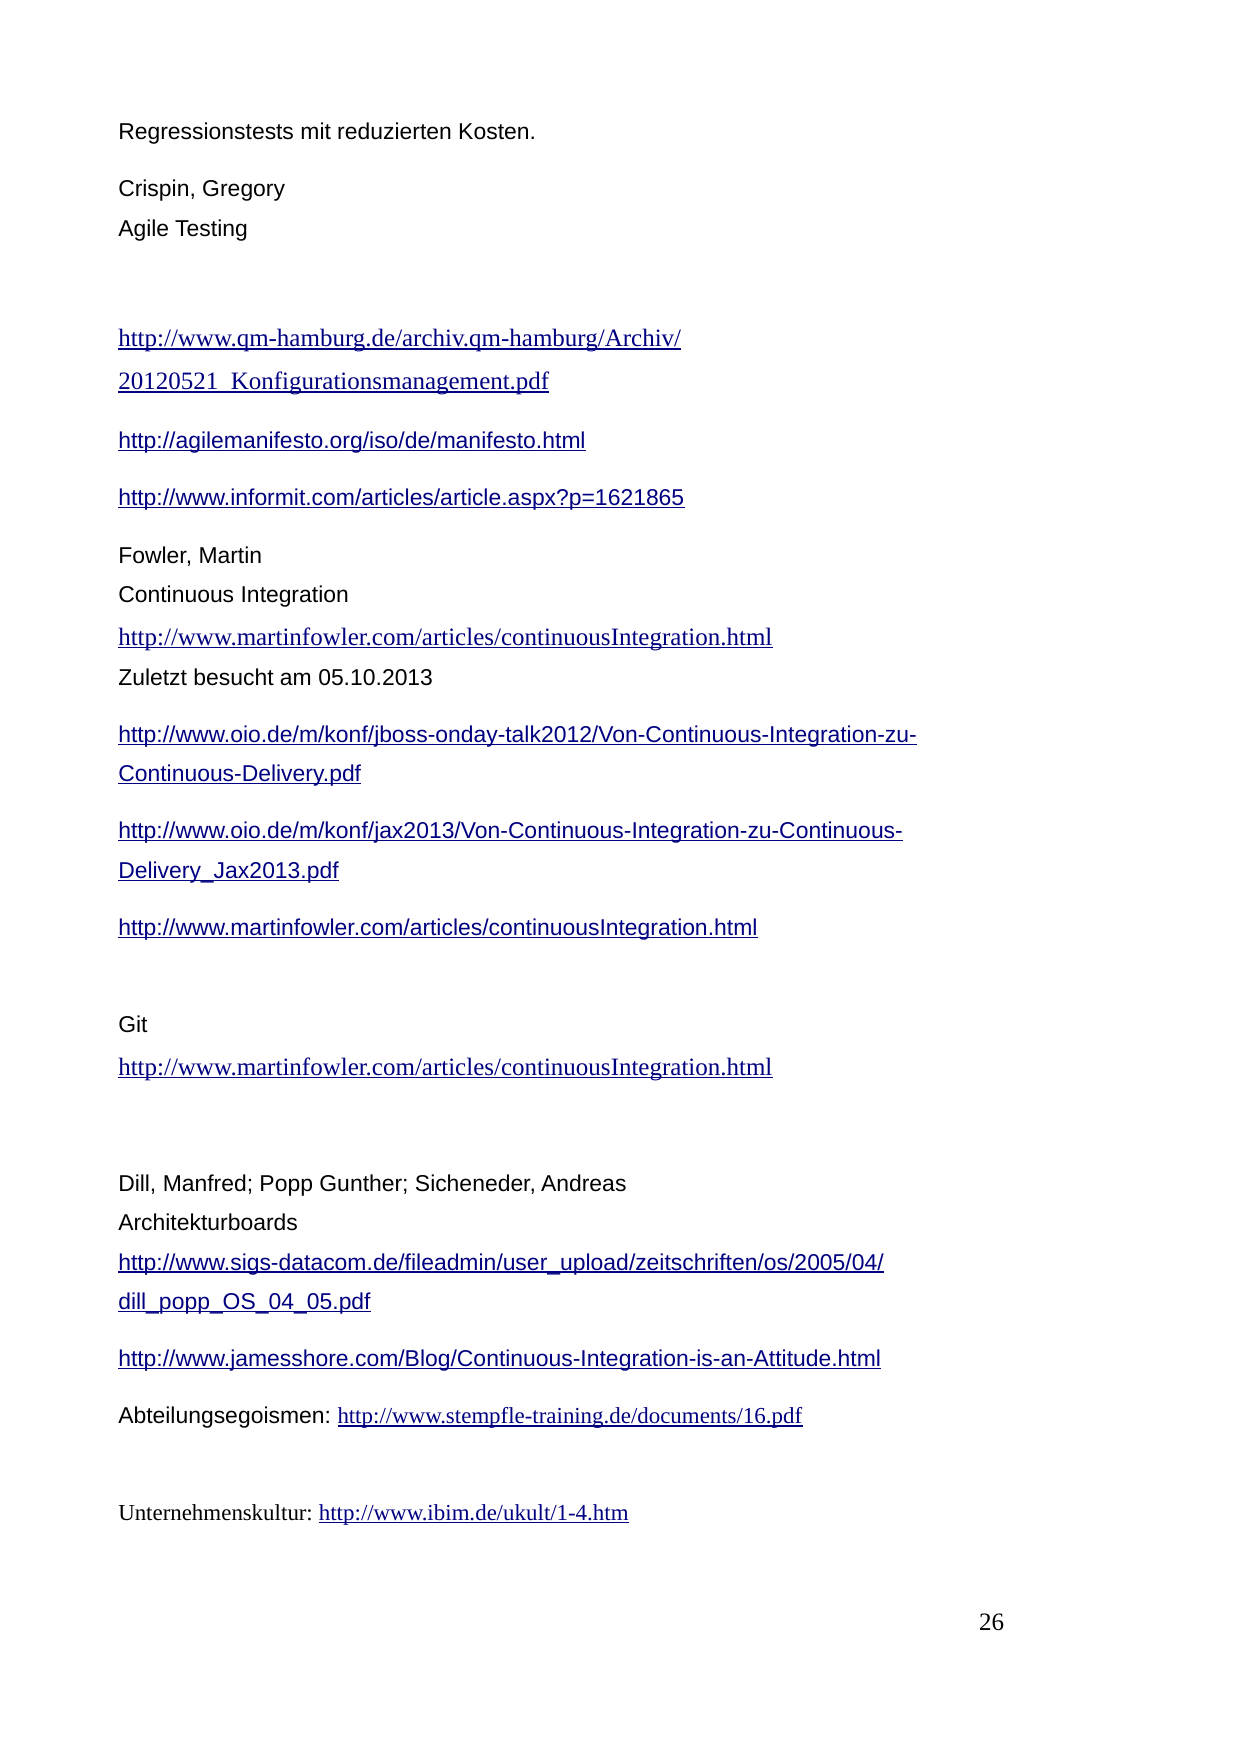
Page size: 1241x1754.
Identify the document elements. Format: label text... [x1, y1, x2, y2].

text http://agilemanifesto.org/iso/de/manifesto.html [118, 427, 1004, 453]
text Fowler, Martin Continuous Integration http://www.martinfowler.com/articles/continuousIntegration.html Zuletzt besucht am 05.10.2013 [118, 542, 1004, 690]
text http://www.oio.de/m/konf/jboss-onday-talk2012/Von-Continuous-Integration-zu-Continuous-Delivery.pdf [118, 721, 1004, 787]
text Regressionstests mit reduzierten Kosten. [118, 118, 1004, 144]
text http://www.jamesshore.com/Blog/Continuous-Integration-is-an-Attitude.html [118, 1345, 1004, 1372]
text Unternehmenskultur: http://www.ibim.de/ukult/1-4.htm [118, 1460, 1004, 1526]
text http://www.oio.de/m/konf/jax2013/Von-Continuous-Integration-zu-Continuous-Delivery_Jax2013.pdf [118, 817, 1004, 883]
text Crispin, Gregory Agile Testing [118, 175, 1004, 241]
text Abteilungsegoismen: http://www.stempfle-training.de/documents/16.pdf [118, 1402, 1004, 1429]
text Dill, Manfred; Popp Gunther; Sicheneder, Andreas Architekturboards http://www.sigs-datacom.de/fileadmin/user_upload/zeitschriften/os/2005/04/dill_popp_OS_04_05.pdf [118, 1169, 1004, 1314]
text http://www.informit.com/articles/article.aspx?p=1621865 [118, 484, 1004, 511]
text http://www.martinfowler.com/articles/continuousIntegration.html [118, 914, 1004, 941]
text Git http://www.martinfowler.com/articles/continuousIntegration.html [118, 971, 1004, 1080]
text http://www.qm-hamburg.de/archiv.qm-hamburg/Archiv/20120521_Konfigurationsmanagement.pdf [118, 323, 1004, 395]
